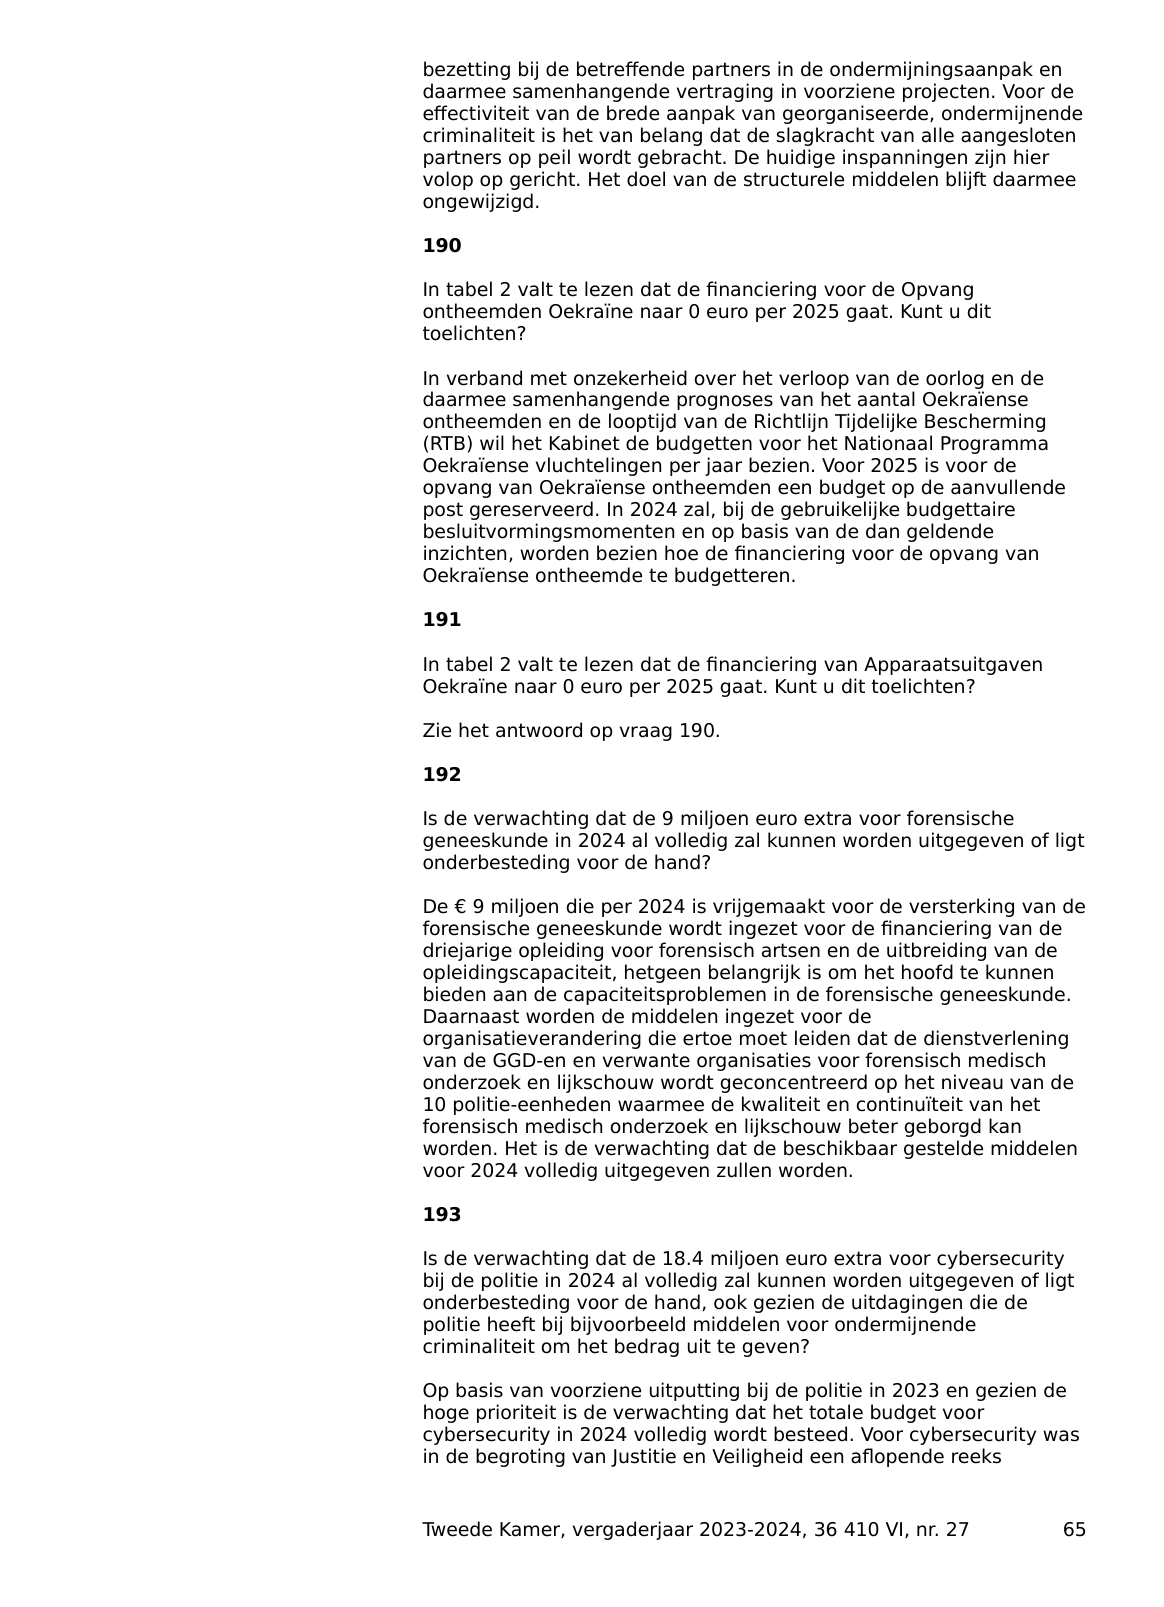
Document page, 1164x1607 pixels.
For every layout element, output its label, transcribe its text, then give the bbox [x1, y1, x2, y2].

text bezetting bij de betreffende partners in de ondermijningsaanpak en daarmee samenhangende vertraging in voorziene projecten. Voor de effectiviteit van de brede aanpak van georganiseerde, ondermijnende criminaliteit is het van belang dat de slagkracht van alle aangesloten partners op peil wordt gebracht. De huidige inspanningen zijn hier volop op gericht. Het doel van de structurele middelen blijft daarmee ongewijzigd. [422, 59, 1087, 213]
text In tabel 2 valt te lezen dat de financiering van Apparaatsuitgaven Oekraïne naar 0 euro per 2025 gaat. Kunt u dit toelichten? [422, 653, 1087, 697]
text In verband met onzekerheid over het verloop van de oorlog en de daarmee samenhangende prognoses van het aantal Oekraïense ontheemden en de looptijd van de Richtlijn Tijdelijke Bescherming (RTB) wil het Kabinet de budgetten voor het Nationaal Programma Oekraïense vluchtelingen per jaar bezien. Voor 2025 is voor de opvang van Oekraïense ontheemden een budget op de aanvullende post gereserveerd. In 2024 zal, bij de gebruikelijke budgettaire besluitvormingsmomenten en op basis van de dan geldende inzichten, worden bezien hoe de financiering voor de opvang van Oekraïense ontheemde te budgetteren. [422, 367, 1087, 587]
subtitle 190 [422, 235, 1087, 257]
text Is de verwachting dat de 9 miljoen euro extra voor forensische geneeskunde in 2024 al volledig zal kunnen worden uitgegeven of ligt onderbesteding voor de hand? [422, 808, 1087, 874]
subtitle 191 [422, 609, 1087, 631]
subtitle 193 [422, 1204, 1087, 1226]
subtitle 192 [422, 764, 1087, 786]
text Zie het antwoord op vraag 190. [422, 720, 1087, 742]
text Is de verwachting dat de 18.4 miljoen euro extra voor cybersecurity bij de politie in 2024 al volledig zal kunnen worden uitgegeven of ligt onderbesteding voor de hand, ook gezien de uitdagingen die de politie heeft bij bijvoorbeeld middelen voor ondermijnende criminaliteit om het bedrag uit te geven? [422, 1248, 1087, 1358]
text In tabel 2 valt te lezen dat de financiering voor de Opvang ontheemden Oekraïne naar 0 euro per 2025 gaat. Kunt u dit toelichten? [422, 279, 1087, 345]
text De € 9 miljoen die per 2024 is vrijgemaakt voor de versterking van de forensische geneeskunde wordt ingezet voor de financiering van de driejarige opleiding voor forensisch artsen en de uitbreiding van de opleidingscapaciteit, hetgeen belangrijk is om het hoofd te kunnen bieden aan de capaciteitsproblemen in de forensische geneeskunde. Daarnaast worden de middelen ingezet voor de organisatieverandering die ertoe moet leiden dat de dienstverlening van de GGD-en en verwante organisaties voor forensisch medisch onderzoek en lijkschouw wordt geconcentreerd op het niveau van de 10 politie-eenheden waarmee de kwaliteit en continuïteit van het forensisch medisch onderzoek en lijkschouw beter geborgd kan worden. Het is de verwachting dat de beschikbaar gestelde middelen voor 2024 volledig uitgegeven zullen worden. [422, 896, 1087, 1182]
text Op basis van voorziene uitputting bij de politie in 2023 en gezien de hoge prioriteit is de verwachting dat het totale budget voor cybersecurity in 2024 volledig wordt besteed. Voor cybersecurity was in de begroting van Justitie en Veiligheid een aflopende reeks [422, 1380, 1087, 1468]
